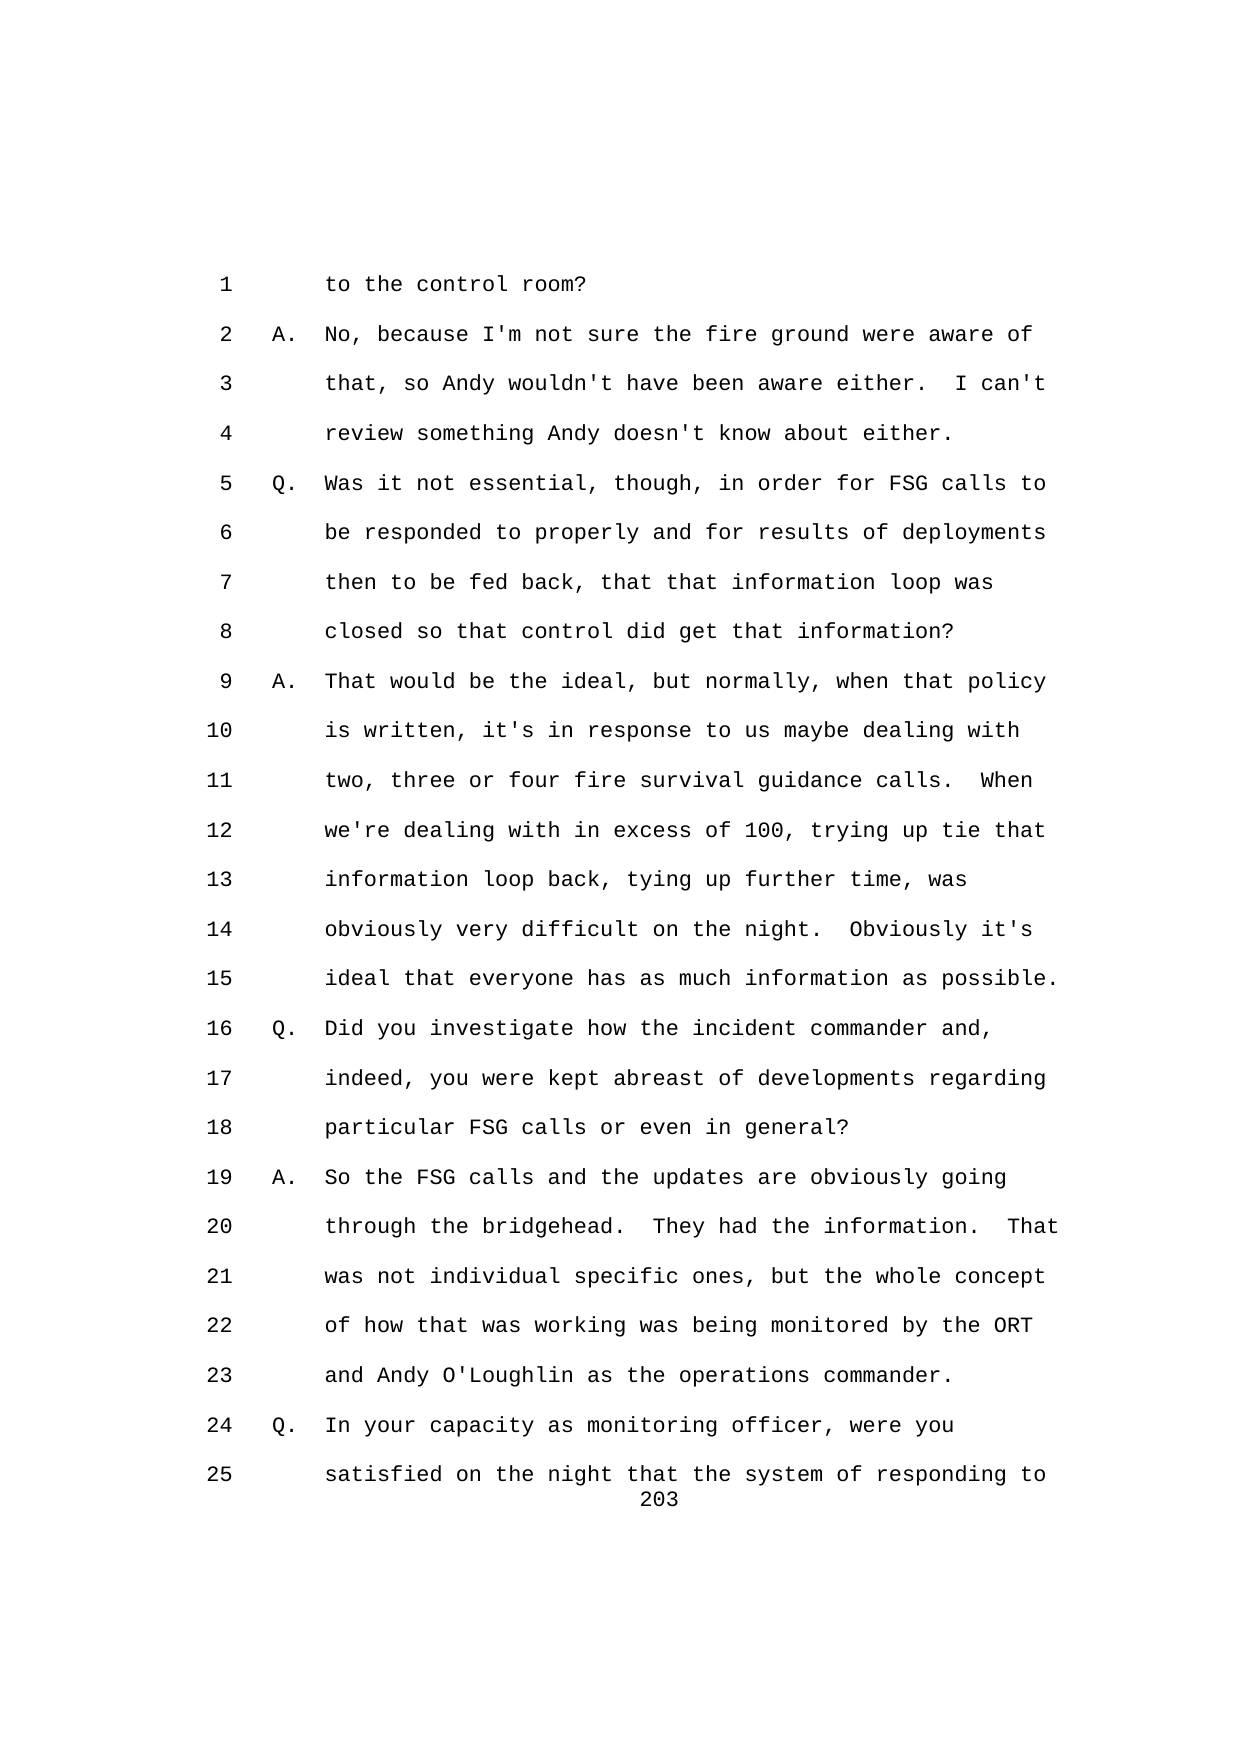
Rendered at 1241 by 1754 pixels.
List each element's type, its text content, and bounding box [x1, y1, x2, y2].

text 16 Q. Did you investigate how the incident commander and, [75, 1017, 1165, 1042]
text 6 be responded to properly and for results of deployments [75, 521, 1165, 546]
text 19 A. So the FSG calls and the updates are obviously going [75, 1166, 1165, 1191]
text 20 through the bridgehead. They had the information. That [75, 1215, 1165, 1240]
text 22 of how that was working was being monitored by the ORT [75, 1314, 1165, 1339]
text 11 two, three or four fire survival guidance calls. When [75, 769, 1165, 794]
text 24 Q. In your capacity as monitoring officer, were you [75, 1414, 1165, 1438]
text 3 that, so Andy wouldn't have been aware either. I can't [75, 372, 1165, 397]
text 5 Q. Was it not essential, though, in order for FSG calls to [75, 472, 1165, 496]
text 1 to the control room? [75, 273, 1165, 298]
text 13 information loop back, tying up further time, was [75, 868, 1165, 893]
text 14 obviously very difficult on the night. Obviously it's [75, 918, 1165, 943]
text 25 satisfied on the night that the system of responding to [75, 1463, 1165, 1488]
text 2 A. No, because I'm not sure the fire ground were aware of [75, 323, 1165, 348]
text 4 review something Andy doesn't know about either. [75, 422, 1165, 447]
text 203 [75, 1488, 1165, 1513]
text 21 was not individual specific ones, but the whole concept [75, 1265, 1165, 1290]
text 7 then to be fed back, that that information loop was [75, 571, 1165, 596]
text 17 indeed, you were kept abreast of developments regarding [75, 1067, 1165, 1091]
text 8 closed so that control did get that information? [75, 620, 1165, 645]
text 9 A. That would be the ideal, but normally, when that policy [75, 670, 1165, 695]
text 12 we're dealing with in excess of 100, trying up tie that [75, 819, 1165, 843]
text 15 ideal that everyone has as much information as possible. [75, 967, 1165, 992]
text 23 and Andy O'Loughlin as the operations commander. [75, 1364, 1165, 1389]
text 10 is written, it's in response to us maybe dealing with [75, 719, 1165, 744]
text 18 particular FSG calls or even in general? [75, 1116, 1165, 1141]
